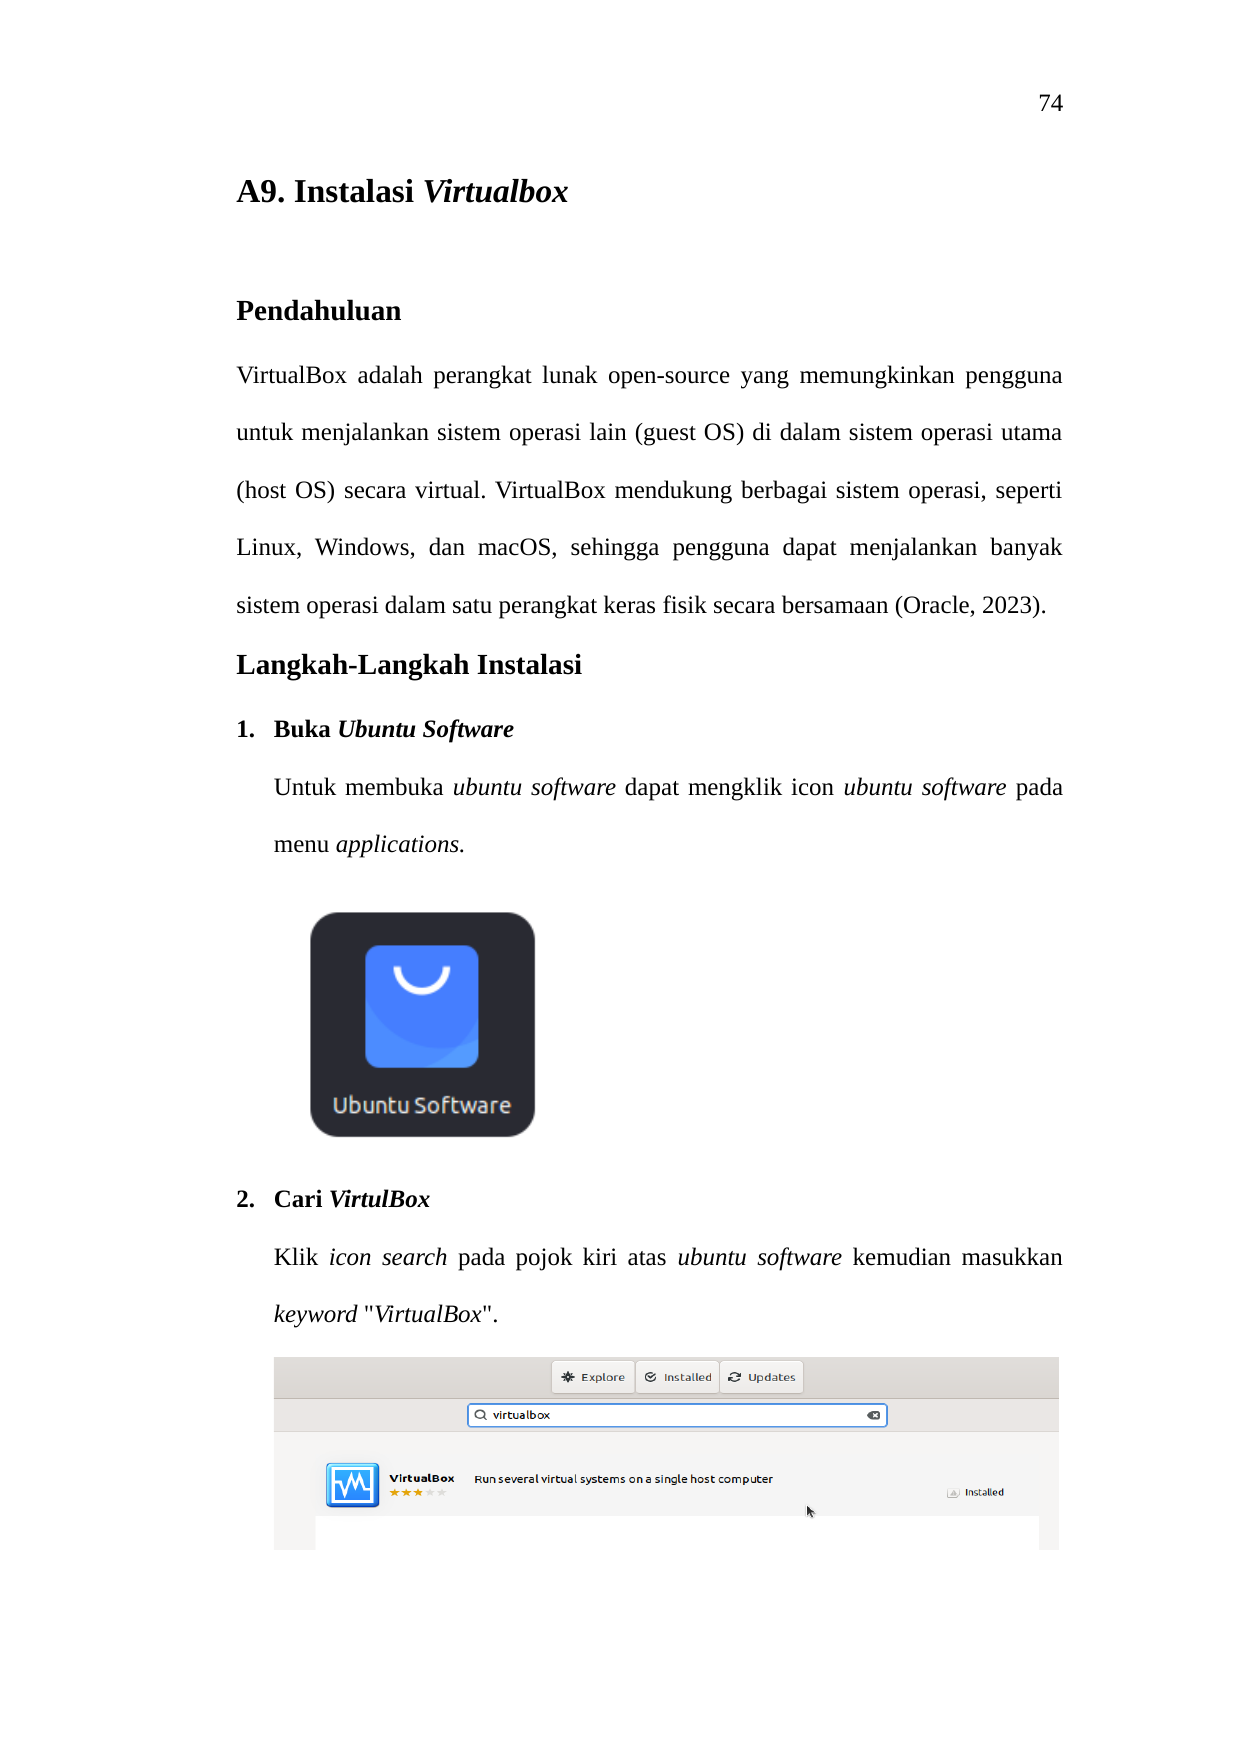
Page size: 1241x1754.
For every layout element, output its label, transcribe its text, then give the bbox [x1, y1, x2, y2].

text Langkah-Langkah Instalasi [236, 647, 1063, 681]
list Cari VirtulBox [236, 1184, 1063, 1213]
list Klik icon search pada pojok kiri atas ubuntu software kemudian masukkan keyword "VirtualBox". [236, 1242, 1063, 1328]
subtitle A9. Instalasi Virtualbox [236, 172, 1063, 210]
list Untuk membuka ubuntu software dapat mengklik icon ubuntu software pada menu applications. [236, 772, 1063, 858]
text Pendahuluan [236, 293, 1063, 326]
picture [273, 887, 576, 1156]
text VirtualBox adalah perangkat lunak open-source yang memungkinkan pengguna untuk menjalankan sistem operasi lain (guest OS) di dalam sistem operasi utama (host OS) secara virtual. VirtualBox mendukung berbagai sistem operasi, seperti Linux, Windows, dan macOS, sehingga pengguna dapat menjalankan banyak sistem operasi dalam satu perangkat keras fisik secara bersamaan (Oracle, 2023). [236, 360, 1063, 619]
list Buka Ubuntu Software [236, 714, 1063, 743]
